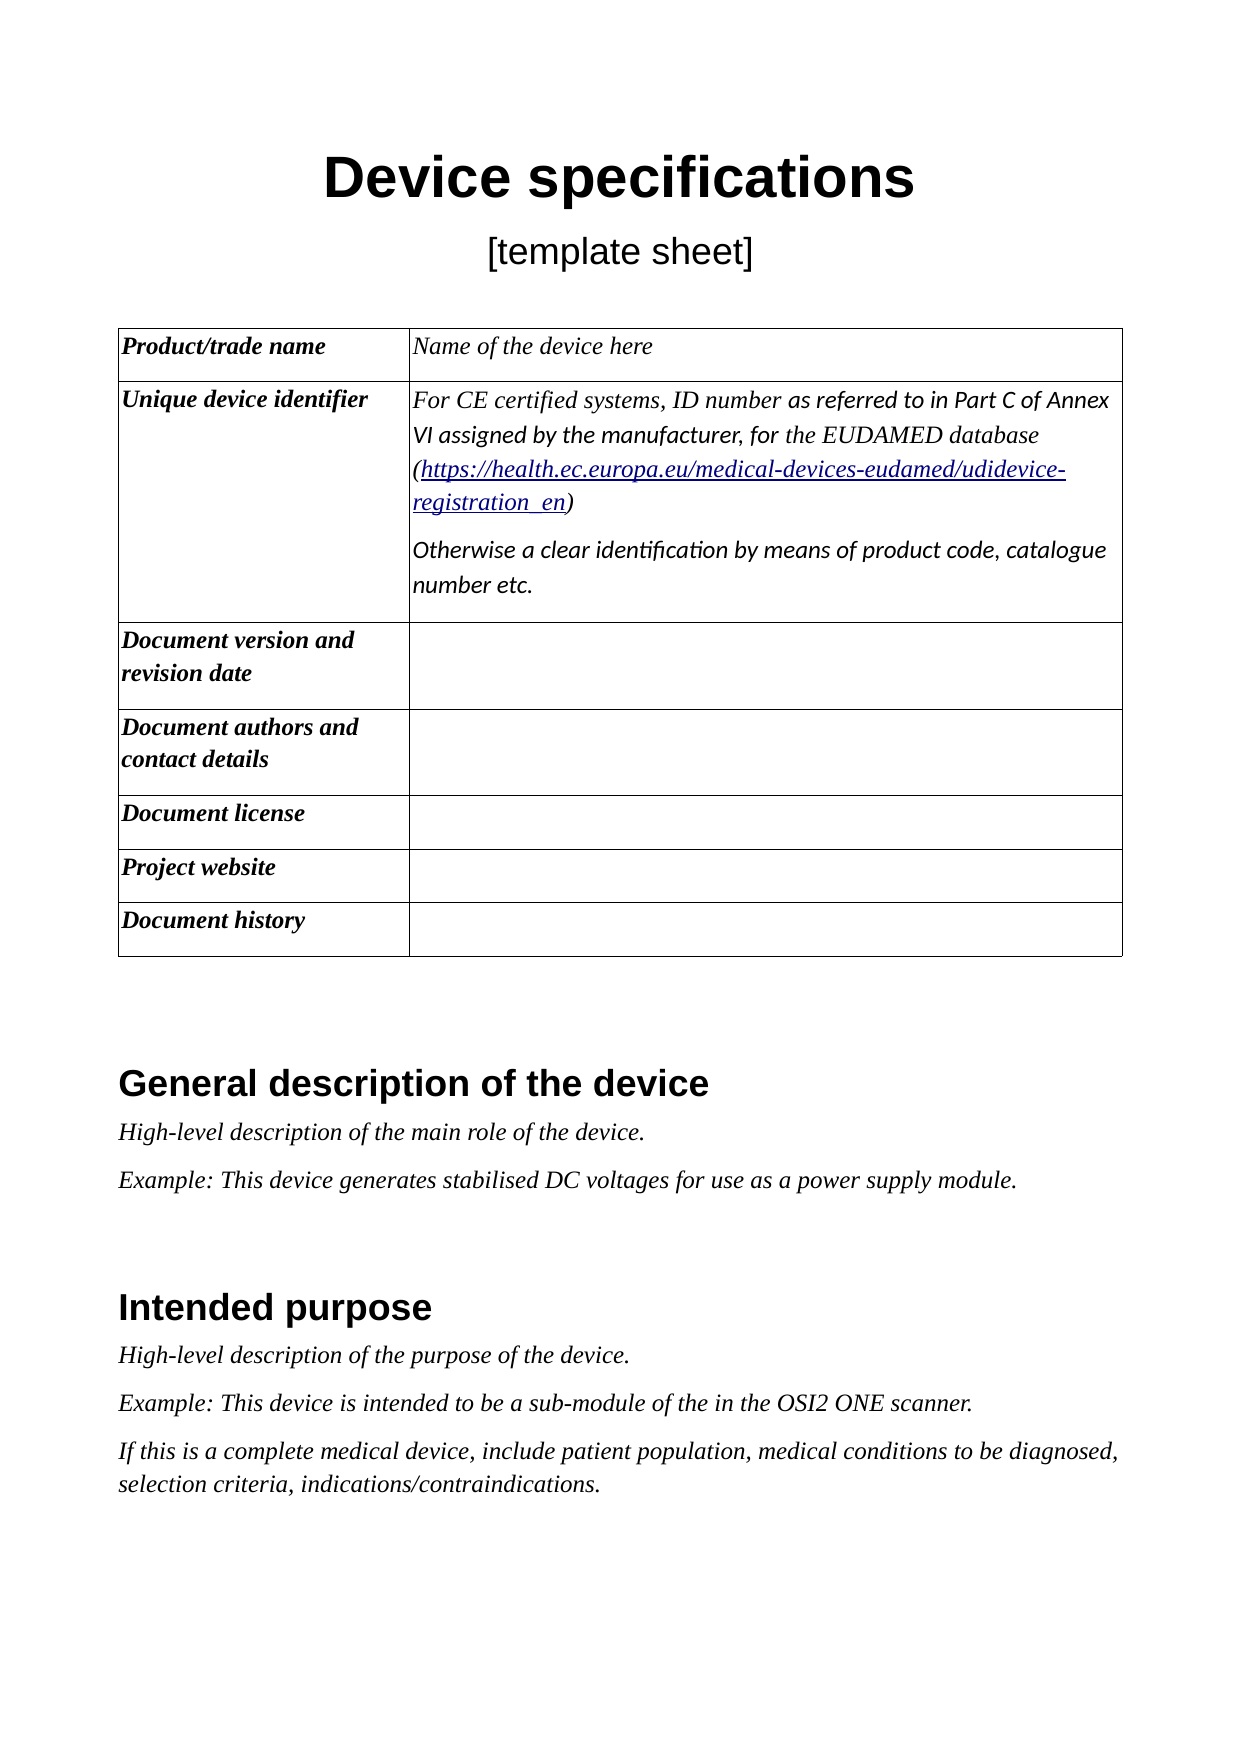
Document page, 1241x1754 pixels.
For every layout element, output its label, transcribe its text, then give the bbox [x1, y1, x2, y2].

table_cell [410, 903, 1122, 956]
table_cell Document authors and contact details [119, 710, 409, 795]
table_cell Document version and revision date [119, 623, 409, 708]
table_header [118, 285, 409, 328]
table_cell Document history [119, 903, 409, 956]
table_cell [410, 850, 1122, 902]
table_cell [410, 623, 1122, 708]
text Example: This device generates stabilised DC voltages for use as a power supply module. [118, 1165, 1122, 1193]
table_cell Product/trade name [119, 329, 409, 381]
subtitle Intended purpose [118, 1285, 1122, 1328]
text High-level description of the main role of the device. [118, 1117, 1122, 1146]
text If this is a complete medical device, include patient population, medical conditions to be diagnosed, selection criteria, indications/contraindications. [118, 1436, 1122, 1497]
table_cell Project website [119, 850, 409, 902]
table_header [409, 285, 1122, 328]
table_cell Document license [119, 796, 409, 849]
table_cell Name of the device here [410, 329, 1122, 381]
text High-level description of the purpose of the device. [118, 1341, 1122, 1369]
title Device specifications [118, 143, 1122, 210]
subtitle General description of the device [118, 1061, 1122, 1104]
table_cell [410, 710, 1122, 795]
table_cell [410, 796, 1122, 849]
table_cell For CE certified systems, ID number as referred to in Part C of Annex VI assigned by the manufacturer, for the EUDAMED database (https://health.ec.europa.eu/medical-devices-eudamed/udidevice-registration_en) Otherwise a clear identification by means of product code, catalogue number etc. [410, 382, 1122, 622]
table_cell Unique device identifier [119, 382, 409, 622]
text Example: This device is intended to be a sub-module of the in the OSI2 ONE scanner. [118, 1388, 1122, 1417]
subtitle [template sheet] [118, 229, 1122, 272]
